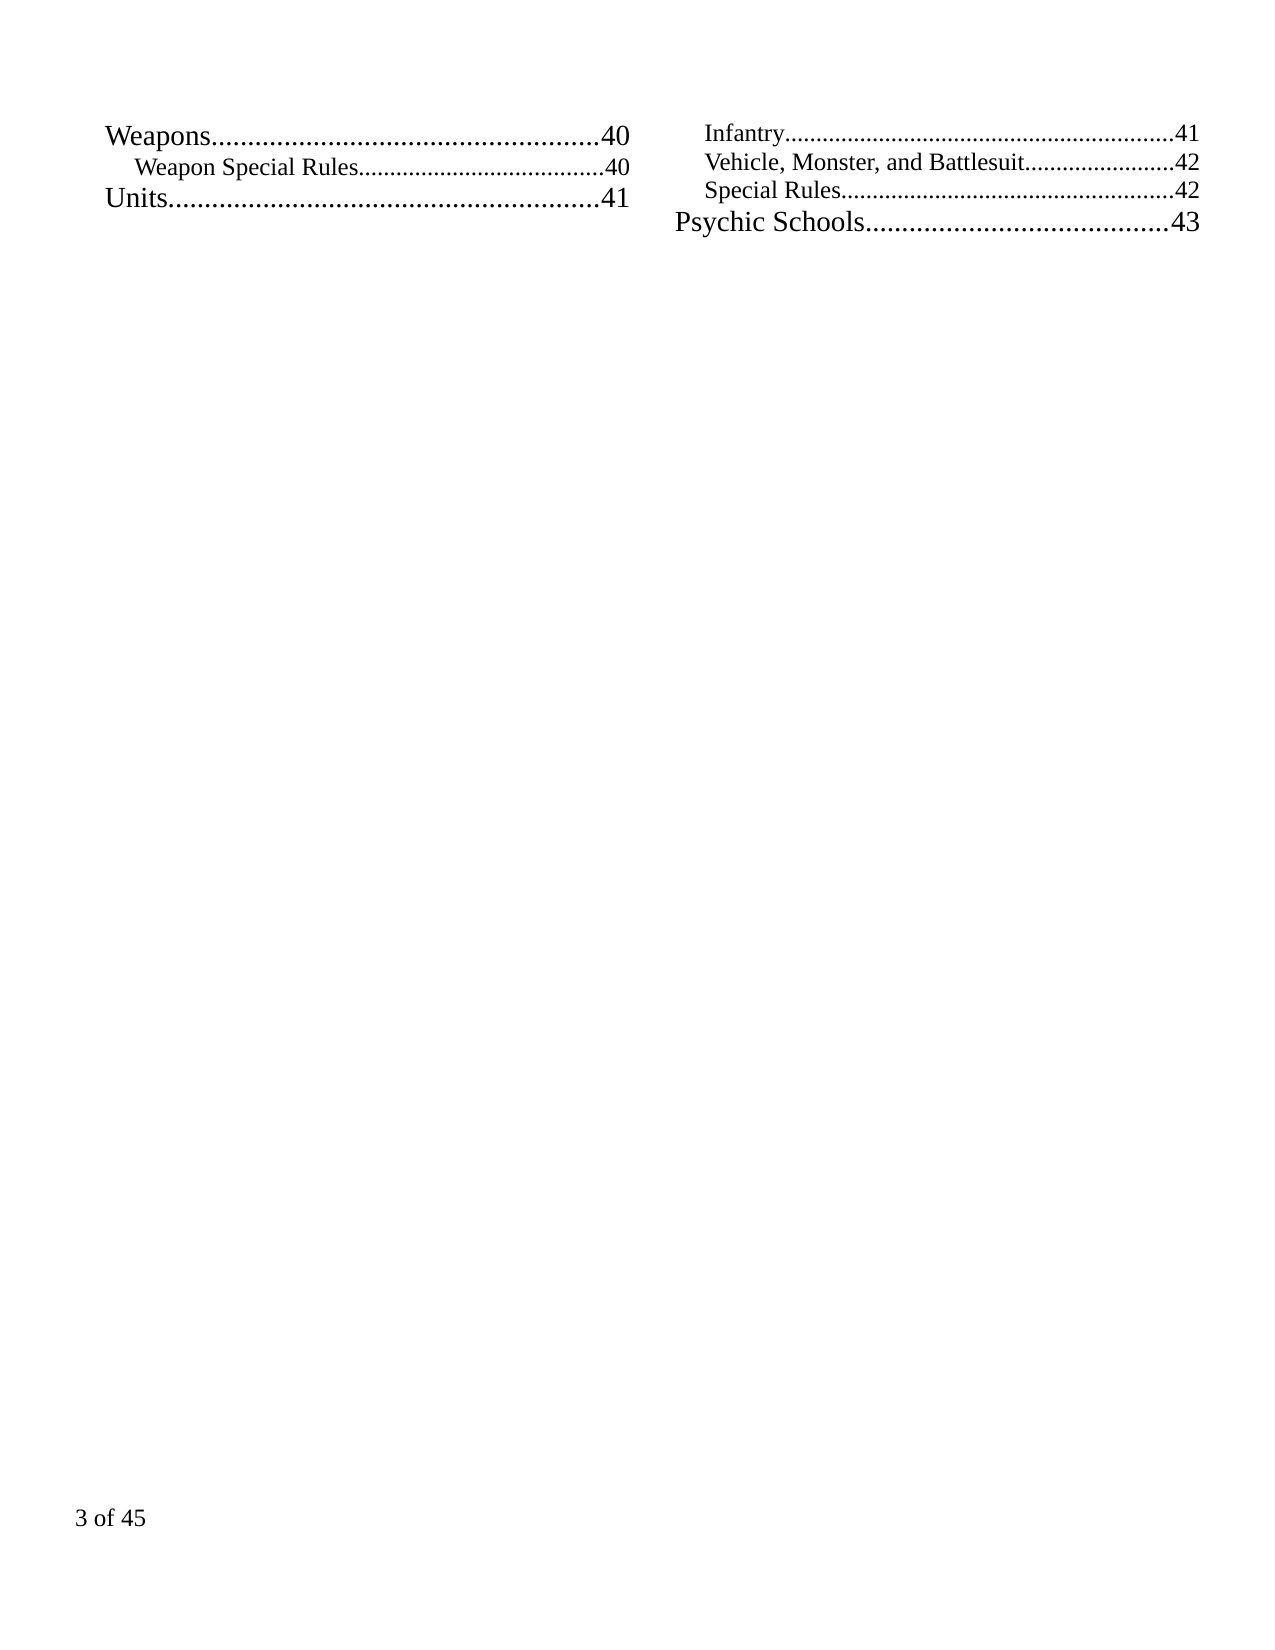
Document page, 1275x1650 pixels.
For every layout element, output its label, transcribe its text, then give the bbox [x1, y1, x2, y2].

text Special Rules 42 [704, 176, 1200, 204]
text Units 41 [104, 180, 630, 214]
text Weapons 40 [104, 118, 630, 152]
text Vehicle, Monster, and Battlesuit. 42 [704, 147, 1200, 176]
text Weapon Special Rules 40 [134, 152, 630, 180]
text Infantry 41 [704, 118, 1200, 147]
text Psychic Schools 43 [674, 204, 1200, 238]
